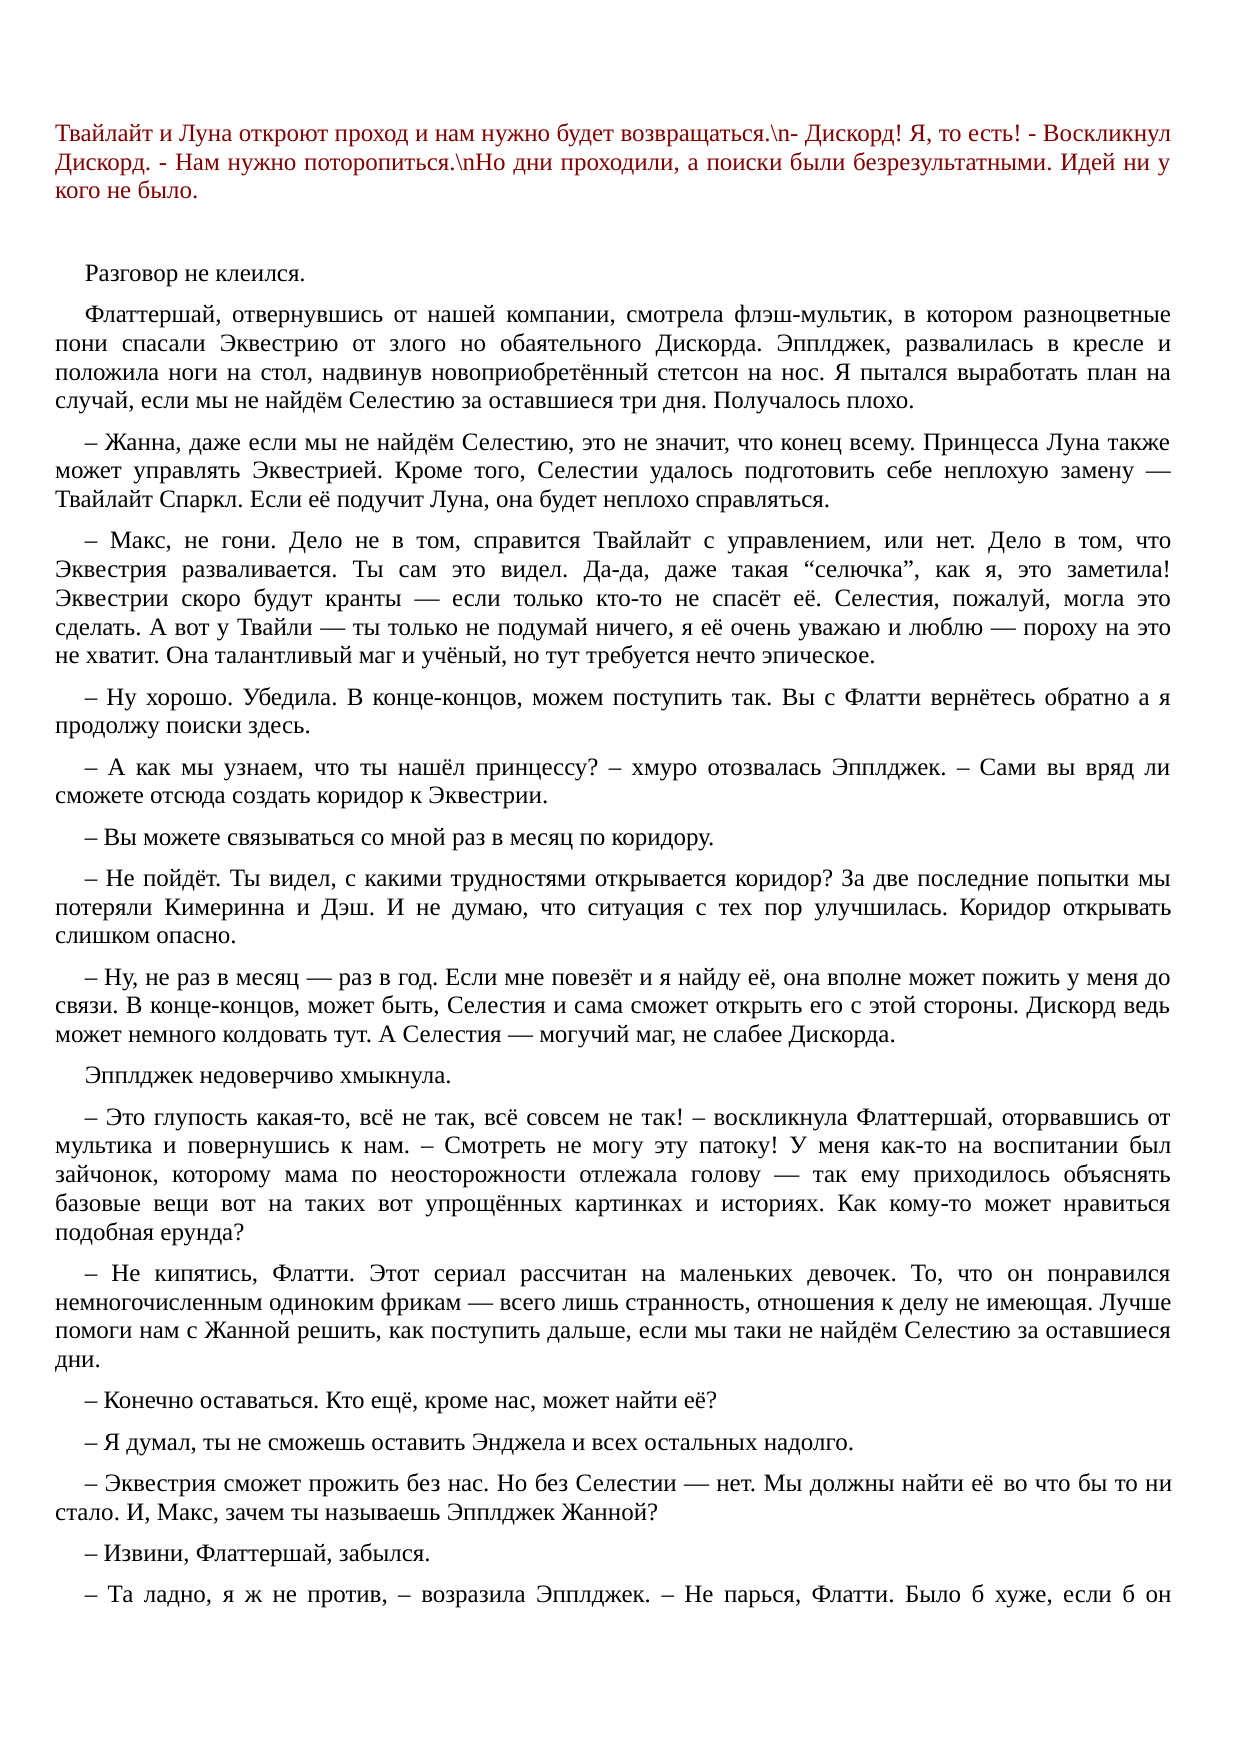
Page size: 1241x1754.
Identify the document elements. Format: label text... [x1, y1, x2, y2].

text – Жанна, даже если мы не найдём Селестию, это не значит, что конец всему. Принцесса Луна также может управлять Эквестрией. Кроме того, Селестии удалось подготовить себе неплохую замену — Твайлайт Спаркл. Если её подучит Луна, она будет неплохо справляться. [55, 427, 1172, 513]
text – Не пойдёт. Ты видел, с какими трудностями открывается коридор? За две последние попытки мы потеряли Кимеринна и Дэш. И не думаю, что ситуация с тех пор улучшилась. Коридор открывать слишком опасно. [55, 863, 1172, 949]
text – Конечно оставаться. Кто ещё, кроме нас, может найти её? [55, 1386, 1172, 1414]
text – Макс, не гони. Дело не в том, справится Твайлайт с управлением, или нет. Дело в том, что Эквестрия разваливается. Ты сам это видел. Да-да, даже такая “селючка”, как я, это заметила! Эквестрии скоро будут кранты — если только кто-то не спасёт её. Селестия, пожалуй, могла это сделать. А вот у Твайли — ты только не подумай ничего, я её очень уважаю и люблю — пороху на это не хватит. Она талантливый маг и учёный, но тут требуется нечто эпическое. [55, 526, 1172, 669]
text Флаттершай, отвернувшись от нашей компании, смотрела флэш-мультик, в котором разноцветные пони спасали Эквестрию от злого но обаятельного Дискорда. Эпплджек, развалилась в кресле и положила ноги на стол, надвинув новоприобретённый стетсон на нос. Я пытался выработать план на случай, если мы не найдём Селестию за оставшиеся три дня. Получалось плохо. [55, 299, 1172, 414]
text – Не кипятись, Флатти. Этот сериал рассчитан на маленьких девочек. То, что он понравился немногочисленным одиноким фрикам — всего лишь странность, отношения к делу не имеющая. Лучше помоги нам с Жанной решить, как поступить дальше, если мы таки не найдём Селестию за оставшиеся дни. [55, 1258, 1172, 1373]
text – Извини, Флаттершай, забылся. [55, 1538, 1172, 1567]
text – Я думал, ты не сможешь оставить Энджела и всех остальных надолго. [55, 1427, 1172, 1456]
text – Та ладно, я ж не против, – возразила Эпплджек. – Не парься, Флатти. Было б хуже, если б он [55, 1579, 1172, 1608]
text – Вы можете связываться со мной раз в месяц по коридору. [55, 822, 1172, 851]
text – Ну, не раз в месяц — раз в год. Если мне повезёт и я найду её, она вполне может пожить у меня до связи. В конце-концов, может быть, Селестия и сама сможет открыть его с этой стороны. Дискорд ведь может немного колдовать тут. А Селестия — могучий маг, не слабее Дискорда. [55, 962, 1172, 1048]
text Твайлайт и Луна откроют проход и нам нужно будет возвращаться.\n- Дискорд! Я, то есть! - Воскликнул Дискорд. - Нам нужно поторопиться.\nНо дни проходили, а поиски были безрезультатными. Идей ни у кого не было. [55, 118, 1172, 204]
text – Ну хорошо. Убедила. В конце-концов, можем поступить так. Вы с Флатти вернётесь обратно а я продолжу поиски здесь. [55, 682, 1172, 739]
text Эпплджек недоверчиво хмыкнула. [55, 1061, 1172, 1089]
text Разговор не клеился. [55, 258, 1172, 287]
text – Эквестрия сможет прожить без нас. Но без Селестии — нет. Мы должны найти её во что бы то ни стало. И, Макс, зачем ты называешь Эпплджек Жанной? [55, 1468, 1172, 1526]
text – А как мы узнаем, что ты нашёл принцессу? – хмуро отозвалась Эпплджек. – Сами вы вряд ли сможете отсюда создать коридор к Эквестрии. [55, 752, 1172, 809]
text – Это глупость какая-то, всё не так, всё совсем не так! – воскликнула Флаттершай, оторвавшись от мультика и повернушись к нам. – Смотреть не могу эту патоку! У меня как-то на воспитании был зайчонок, которому мама по неосторожности отлежала голову — так ему приходилось объяснять базовые вещи вот на таких вот упрощённых картинках и историях. Как кому-то может нравиться подобная ерунда? [55, 1102, 1172, 1246]
